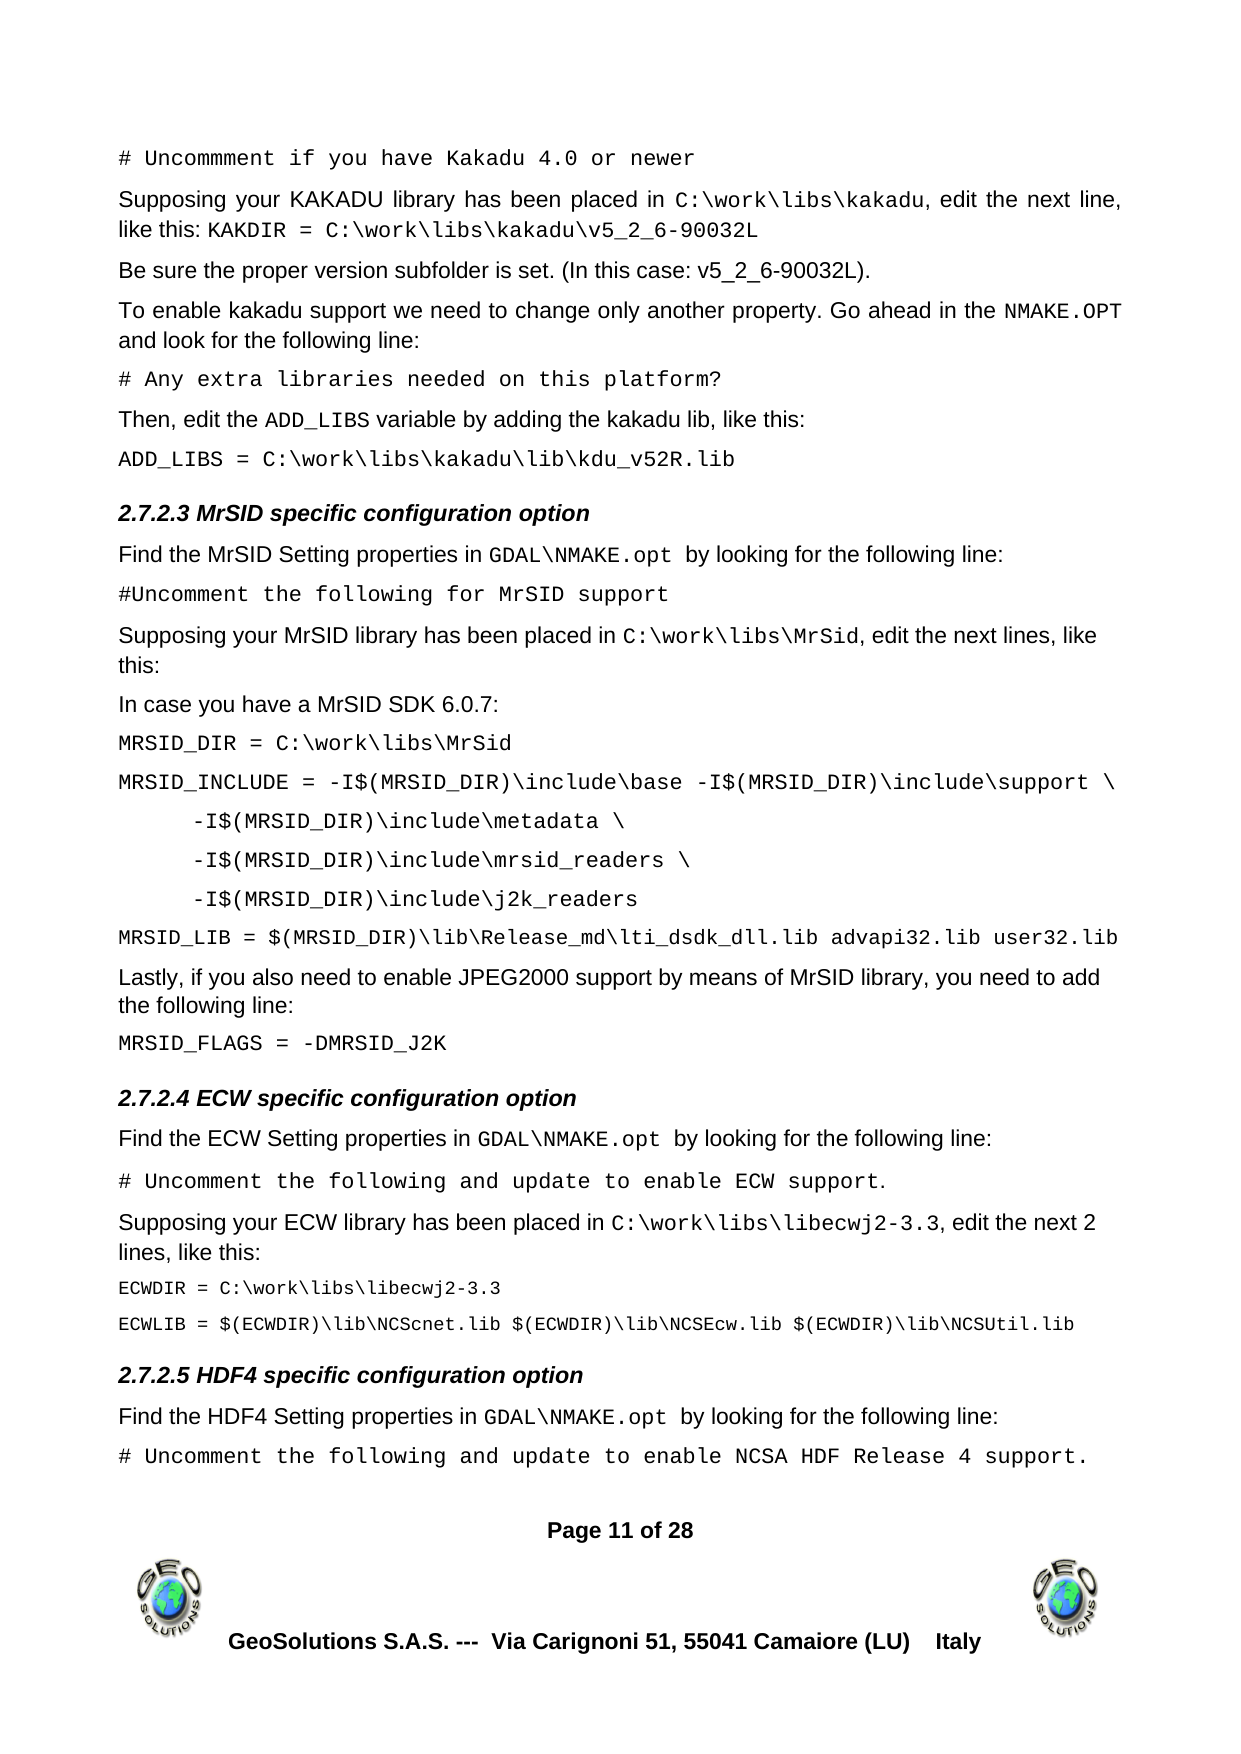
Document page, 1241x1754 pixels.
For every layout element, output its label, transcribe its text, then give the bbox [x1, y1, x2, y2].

text MRSID_FLAGS = -DMRSID_J2K [118, 1033, 1122, 1057]
text MRSID_LIB = $(MRSID_DIR)\lib\Release_md\lti_dsdk_dll.lib advapi32.lib user32.lib [118, 927, 1122, 951]
subtitle MrSID specific configuration option [118, 501, 1122, 527]
subtitle HDF4 specific configuration option [118, 1363, 1122, 1389]
text ADD_LIBS = C:\work\libs\kakadu\lib\kdu_v52R.lib [118, 448, 1122, 473]
text -I$(MRSID_DIR)\include\metadata \ [118, 810, 1122, 835]
text -I$(MRSID_DIR)\include\mrsid_readers \ [118, 849, 1122, 874]
text ECWDIR = C:\work\libs\libecwj2-3.3 [118, 1279, 1122, 1300]
text Then, edit the ADD_LIBS variable by adding the kakadu lib, like this: [118, 407, 1122, 434]
text MRSID_DIR = C:\work\libs\MrSid [118, 732, 1122, 757]
text Supposing your MrSID library has been placed in C:\work\libs\MrSid, edit the next lines, like this: [118, 622, 1122, 678]
text # Uncommment if you have Kakadu 4.0 or newer [118, 148, 1122, 172]
text Find the ECW Setting properties in GDAL\NMAKE.opt by looking for the following line: [118, 1126, 1122, 1153]
text Supposing your ECW library has been placed in C:\work\libs\libecwj2-3.3, edit the next 2 lines, like this: [118, 1209, 1122, 1265]
text To enable kakadu support we need to change only another property. Go ahead in the NMAKE.OPT and look for the following line: [118, 298, 1122, 353]
text Lastly, if you also need to enable JPEG2000 support by means of MrSID library, you need to add the following line: [118, 964, 1122, 1018]
picture [134, 1552, 205, 1641]
text In case you have a MrSID SDK 6.0.7: [118, 692, 1122, 718]
text Find the HDF4 Setting properties in GDAL\NMAKE.opt by looking for the following line: [118, 1404, 1122, 1431]
text -I$(MRSID_DIR)\include\j2k_readers [118, 888, 1122, 913]
text #Uncomment the following for MrSID support [118, 583, 1122, 608]
text # Uncomment the following and update to enable NCSA HDF Release 4 support. [118, 1446, 1122, 1470]
text # Any extra libraries needed on this platform? [118, 368, 1122, 392]
picture [1030, 1552, 1101, 1641]
subtitle ECW specific configuration option [118, 1085, 1122, 1111]
text Find the MrSID Setting properties in GDAL\NMAKE.opt by looking for the following line: [118, 542, 1122, 569]
text ECWLIB = $(ECWDIR)\lib\NCScnet.lib $(ECWDIR)\lib\NCSEcw.lib $(ECWDIR)\lib\NCSUtil.lib [118, 1314, 1122, 1336]
text # Uncomment the following and update to enable ECW support. [118, 1168, 1122, 1195]
text MRSID_INCLUDE = -I$(MRSID_DIR)\include\base -I$(MRSID_DIR)\include\support \ [118, 771, 1122, 796]
text Be sure the proper version subfolder is set. (In this case: v5_2_6-90032L). [118, 258, 1122, 284]
text Supposing your KAKADU library has been placed in C:\work\libs\kakadu, edit the next line, like this: KAKDIR = C:\work\libs\kakadu\v5_2_6-90032L [118, 187, 1122, 244]
